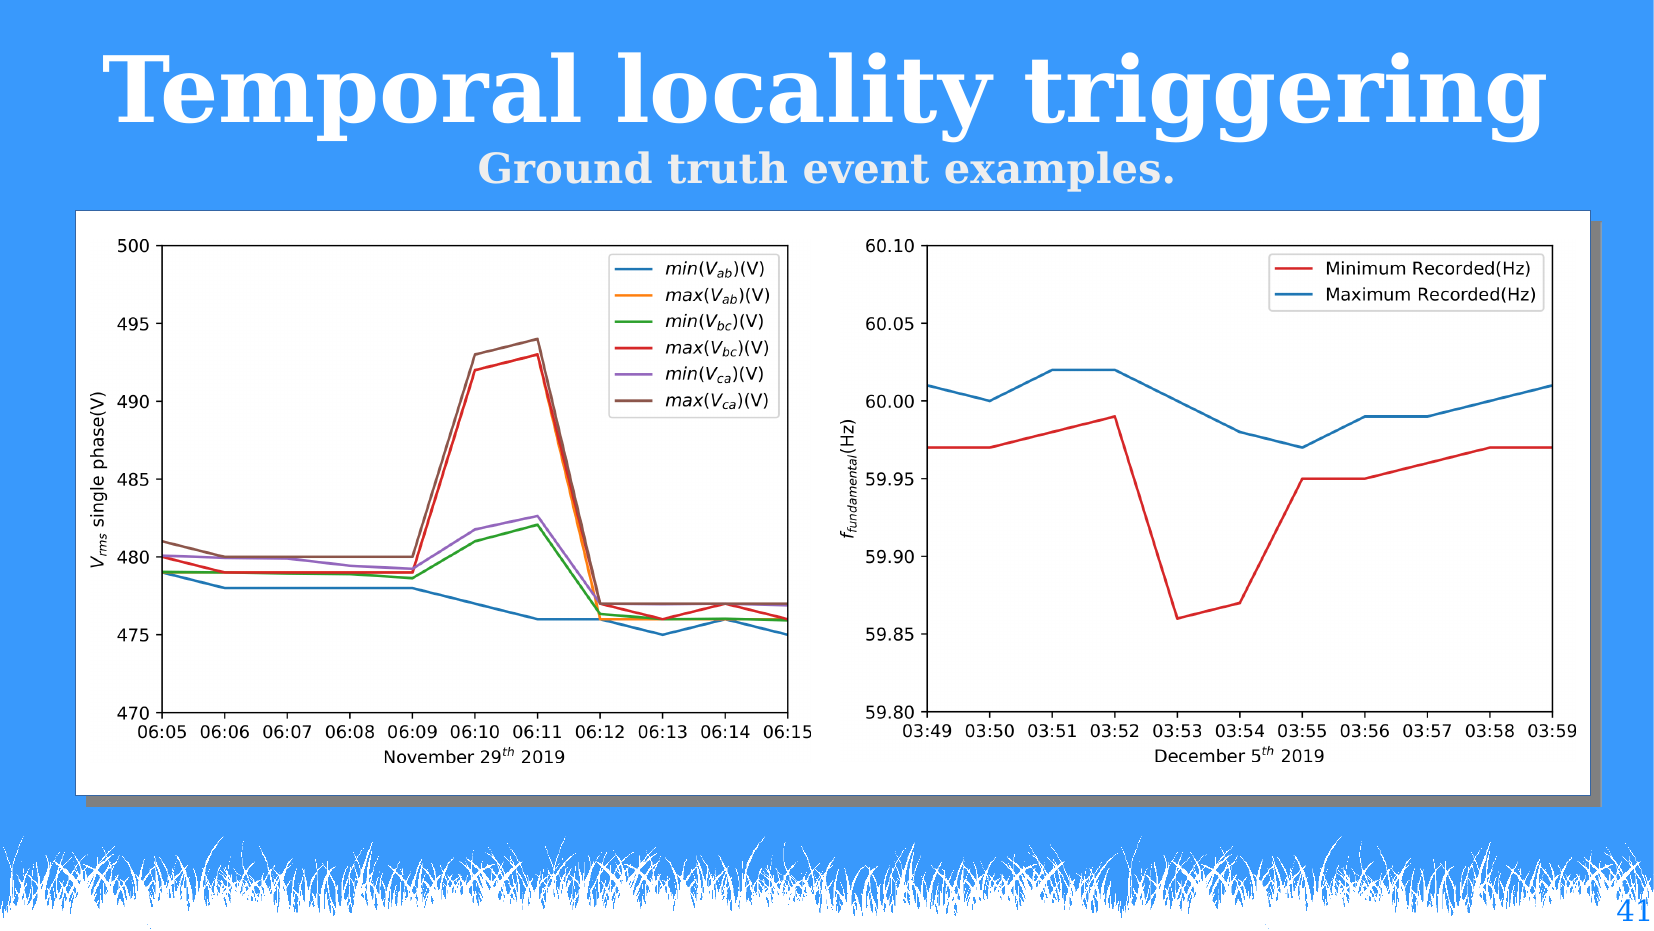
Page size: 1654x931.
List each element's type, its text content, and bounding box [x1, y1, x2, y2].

text_box [75, 210, 1591, 796]
picture [0, 0, 1654, 931]
title Temporal locality triggering Ground truth event examples. [82, 36, 1571, 194]
